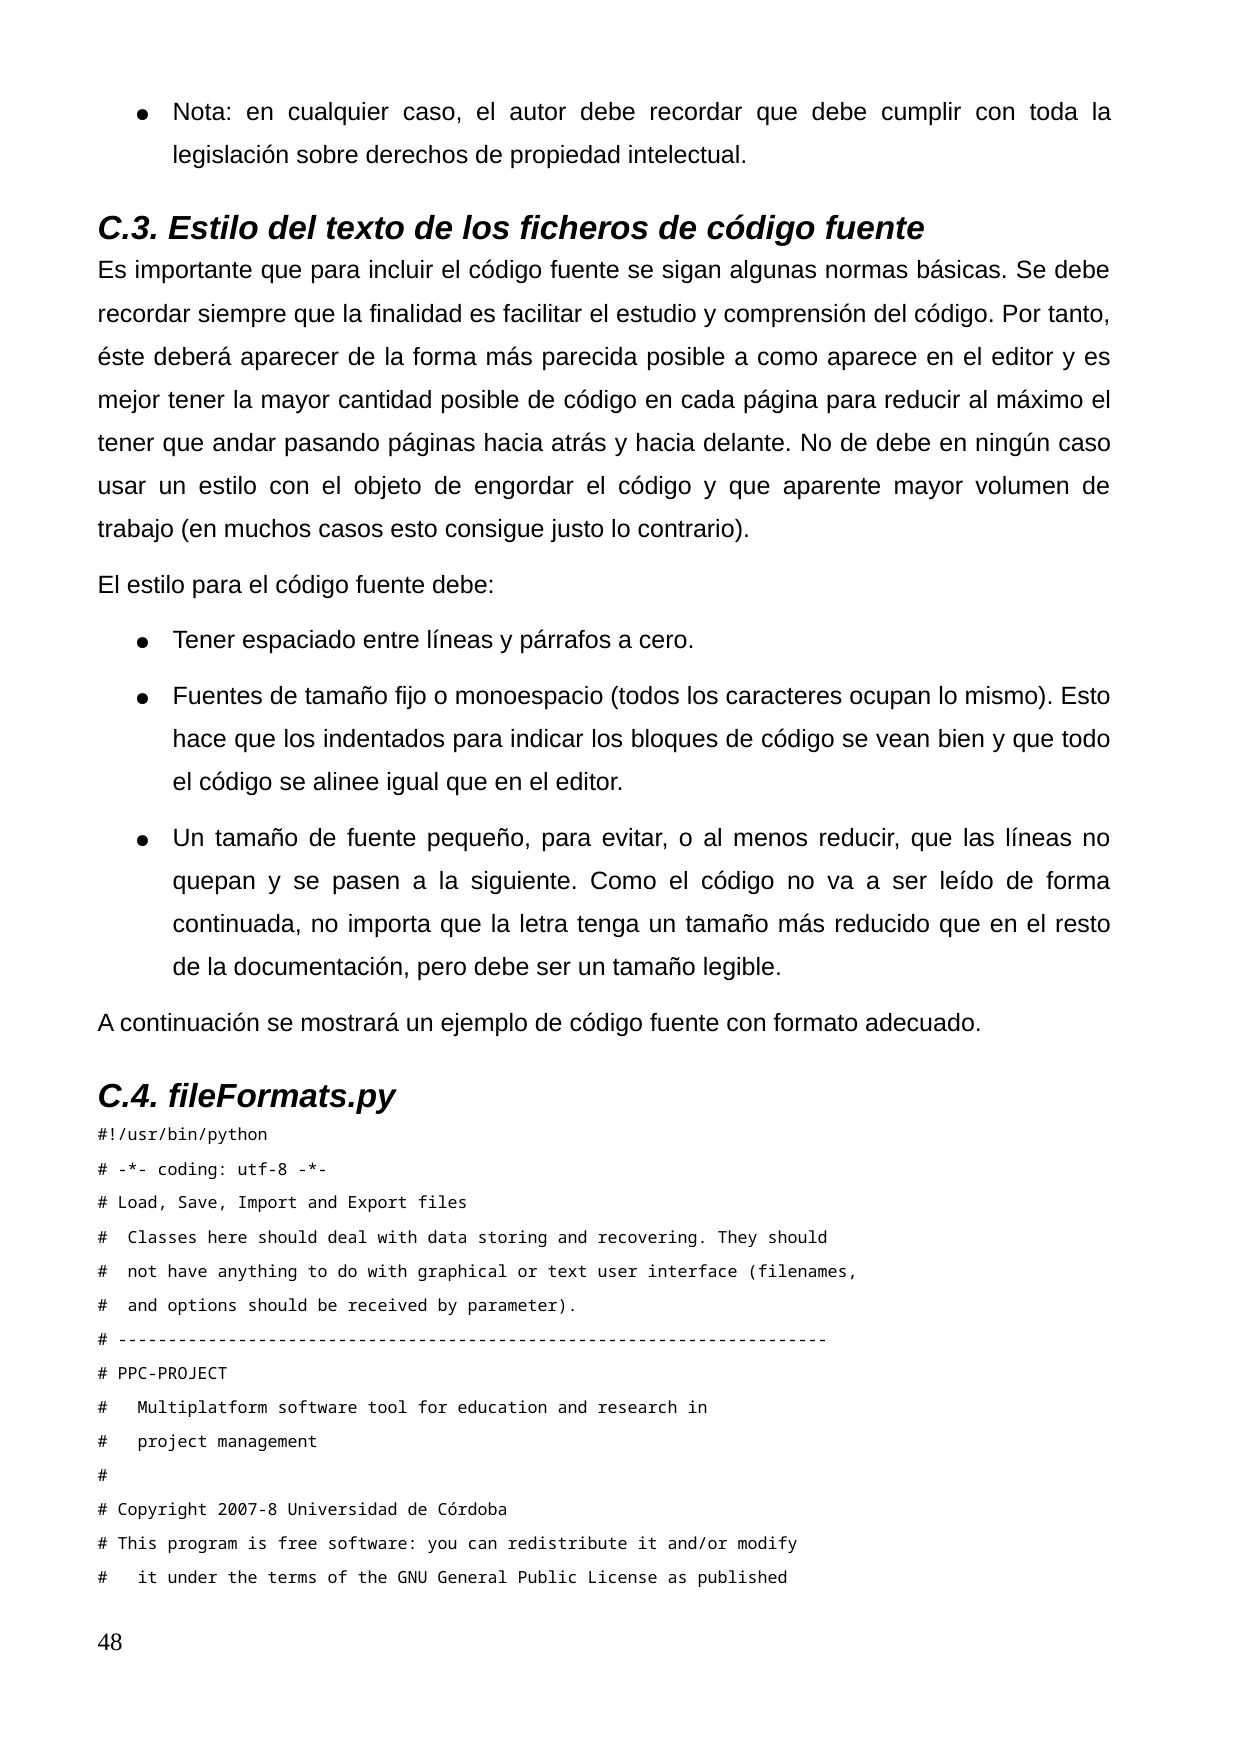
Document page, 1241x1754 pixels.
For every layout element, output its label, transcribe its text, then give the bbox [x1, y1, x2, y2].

list Fuentes de tamaño fijo o monoespacio (todos los caracteres ocupan lo mismo). Esto hace que los indentados para indicar los bloques de código se vean bien y que todo el código se alinee igual que en el editor. [135, 681, 1113, 796]
text # not have anything to do with graphical or text user interface (filenames, [97, 1259, 1113, 1282]
list Nota: en cualquier caso, el autor debe recordar que debe cumplir con toda la legislación sobre derechos de propiedad intelectual. [135, 97, 1113, 169]
text # -*- coding: utf-8 -*- [97, 1157, 1113, 1180]
subtitle fileFormats.py [97, 1076, 1113, 1114]
text A continuación se mostrará un ejemplo de código fuente con formato adecuado. [97, 1008, 1113, 1037]
text # ----------------------------------------------------------------------- [97, 1327, 1113, 1350]
list Tener espaciado entre líneas y párrafos a cero. [135, 626, 1113, 654]
text # PPC-PROJECT [97, 1361, 1113, 1384]
text # Load, Save, Import and Export files [97, 1191, 1113, 1214]
text El estilo para el código fuente debe: [97, 570, 1113, 599]
text # project management [97, 1429, 1113, 1452]
text # Classes here should deal with data storing and recovering. They should [97, 1225, 1113, 1248]
text # it under the terms of the GNU General Public License as published [97, 1566, 1113, 1588]
text # This program is free software: you can redistribute it and/or modify [97, 1532, 1113, 1554]
text # Multiplatform software tool for education and research in [97, 1396, 1113, 1418]
text # and options should be received by parameter). [97, 1293, 1113, 1316]
text Es importante que para incluir el código fuente se sigan algunas normas básicas. Se debe recordar siempre que la finalidad es facilitar el estudio y comprensión del código. Por tanto, éste deberá aparecer de la forma más parecida posible a como aparece en el editor y es mejor tener la mayor cantidad posible de código en cada página para reducir al máximo el tener que andar pasando páginas hacia atrás y hacia delante. No de debe en ningún caso usar un estilo con el objeto de engordar el código y que aparente mayor volumen de trabajo (en muchos casos esto consigue justo lo contrario). [97, 256, 1113, 543]
subtitle Estilo del texto de los ficheros de código fuente [97, 208, 1113, 247]
text # Copyright 2007-8 Universidad de Córdoba [97, 1498, 1113, 1520]
list Un tamaño de fuente pequeño, para evitar, o al menos reducir, que las líneas no quepan y se pasen a la siguiente. Como el código no va a ser leído de forma continuada, no importa que la letra tenga un tamaño más reducido que en el resto de la documentación, pero debe ser un tamaño legible. [135, 823, 1113, 981]
text #!/usr/bin/python [97, 1123, 1113, 1146]
text # [97, 1464, 1113, 1486]
